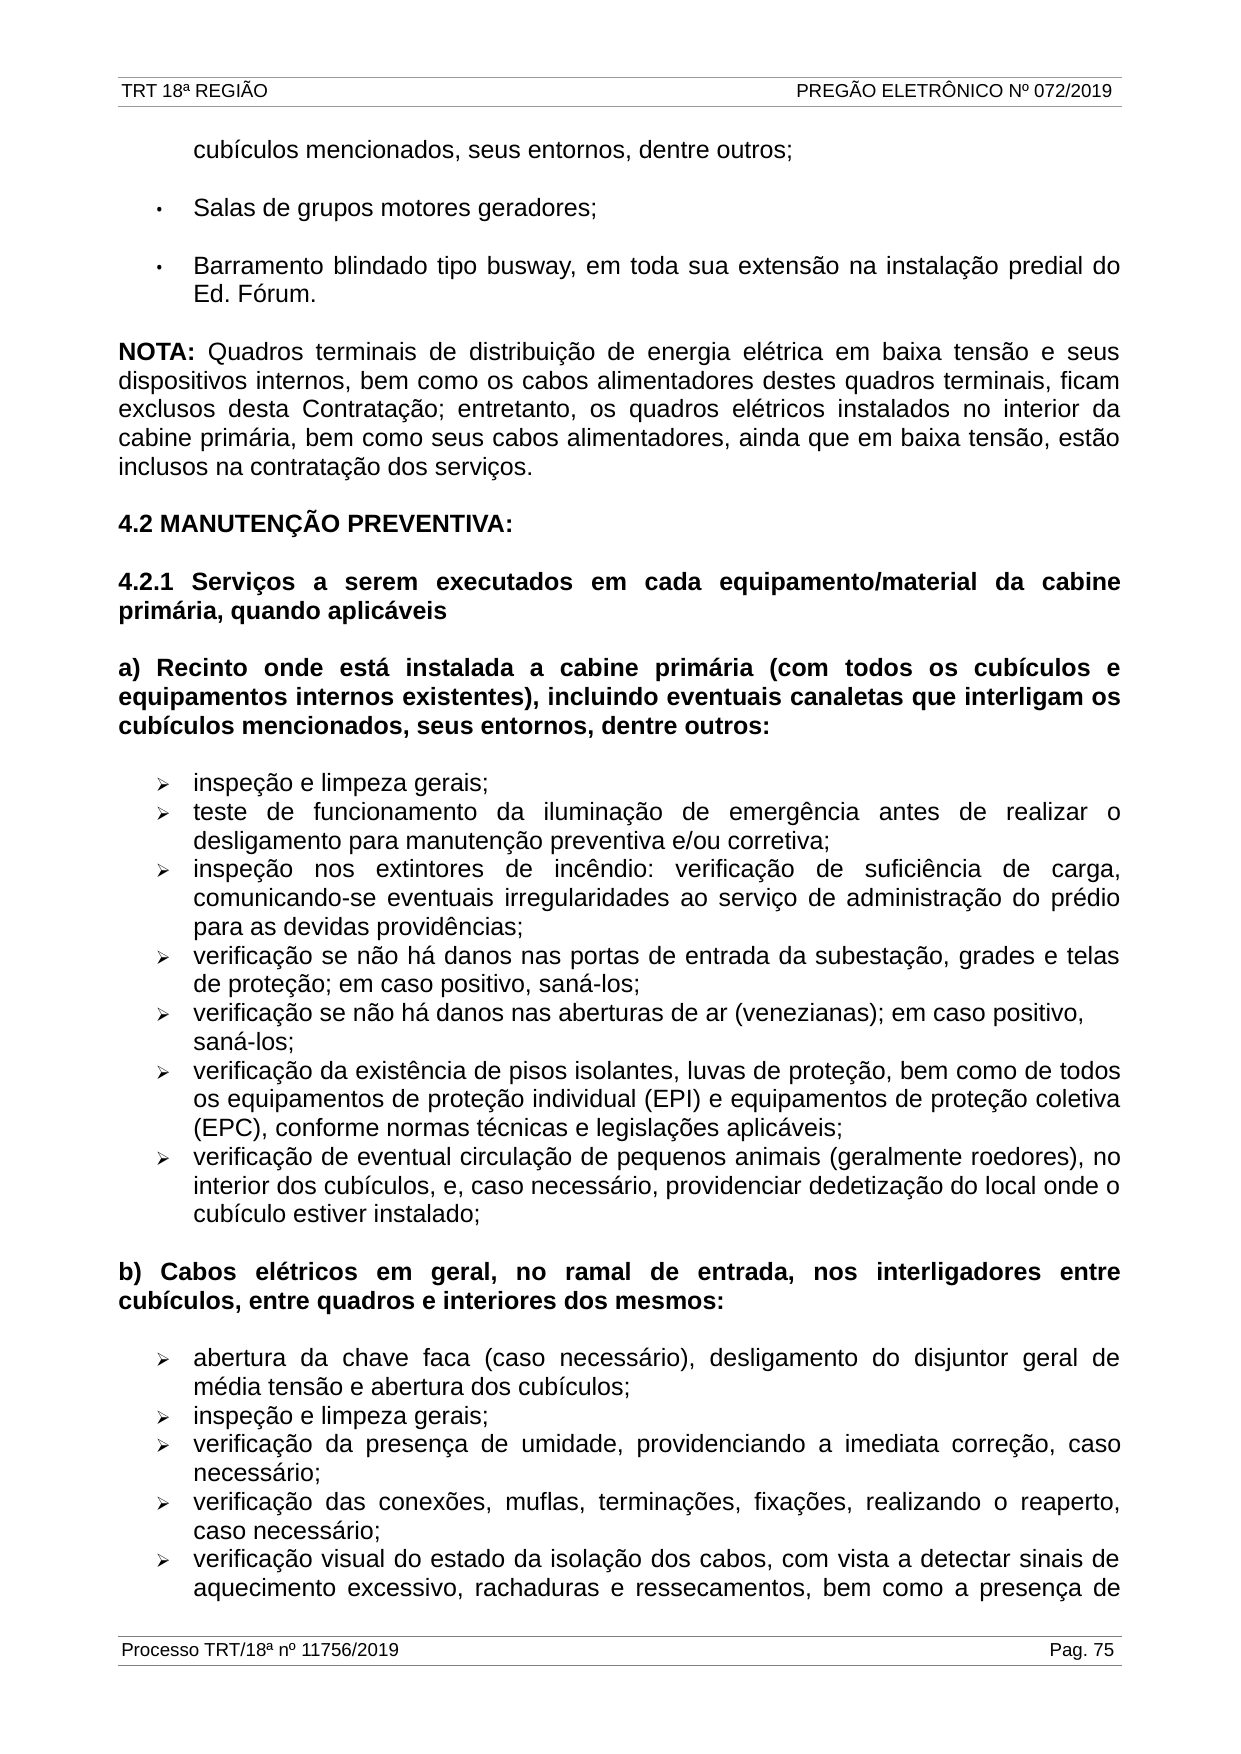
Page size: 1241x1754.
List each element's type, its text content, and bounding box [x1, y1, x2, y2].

text a) Recinto onde está instalada a cabine primária (com todos os cubículos e equipamentos internos existentes), incluindo eventuais canaletas que interligam os cubículos mencionados, seus entornos, dentre outros: [118, 653, 1122, 739]
list verificação se não há danos nas portas de entrada da subestação, grades e telas de proteção; em caso positivo, saná-los; [156, 941, 1122, 998]
list abertura da chave faca (caso necessário), desligamento do disjuntor geral de média tensão e abertura dos cubículos; [156, 1343, 1122, 1401]
list teste de funcionamento da iluminação de emergência antes de realizar o desligamento para manutenção preventiva e/ou corretiva; [156, 797, 1122, 854]
list verificação da presença de umidade, providenciando a imediata correção, caso necessário; [156, 1429, 1122, 1487]
list inspeção nos extintores de incêndio: verificação de suficiência de carga, comunicando-se eventuais irregularidades ao serviço de administração do prédio para as devidas providências; [156, 854, 1122, 941]
text 4.2 MANUTENÇÃO PREVENTIVA: [118, 509, 1122, 538]
list verificação se não há danos nas aberturas de ar (venezianas); em caso positivo, saná-los; [156, 998, 1122, 1056]
list verificação visual do estado da isolação dos cabos, com vista a detectar sinais de aquecimento excessivo, rachaduras e ressecamentos, bem como a presença de [156, 1544, 1122, 1602]
list verificação das conexões, muflas, terminações, fixações, realizando o reaperto, caso necessário; [156, 1487, 1122, 1544]
text b) Cabos elétricos em geral, no ramal de entrada, nos interligadores entre cubículos, entre quadros e interiores dos mesmos: [118, 1257, 1122, 1314]
list verificação de eventual circulação de pequenos animais (geralmente roedores), no interior dos cubículos, e, caso necessário, providenciar dedetização do local onde o cubículo estiver instalado; [156, 1142, 1122, 1228]
list Barramento blindado tipo busway, em toda sua extensão na instalação predial do Ed. Fórum. [156, 251, 1122, 308]
list cubículos mencionados, seus entornos, dentre outros; [156, 136, 1122, 164]
list inspeção e limpeza gerais; [156, 1401, 1122, 1429]
list Salas de grupos motores geradores; [156, 193, 1122, 222]
list verificação da existência de pisos isolantes, luvas de proteção, bem como de todos os equipamentos de proteção individual (EPI) e equipamentos de proteção coletiva (EPC), conforme normas técnicas e legislações aplicáveis; [156, 1056, 1122, 1142]
text 4.2.1 Serviços a serem executados em cada equipamento/material da cabine primária, quando aplicáveis [118, 567, 1122, 624]
list inspeção e limpeza gerais; [156, 768, 1122, 797]
text NOTA: Quadros terminais de distribuição de energia elétrica em baixa tensão e seus dispositivos internos, bem como os cabos alimentadores destes quadros terminais, ficam exclusos desta Contratação; entretanto, os quadros elétricos instalados no interior da cabine primária, bem como seus cabos alimentadores, ainda que em baixa tensão, estão inclusos na contratação dos serviços. [118, 337, 1122, 481]
